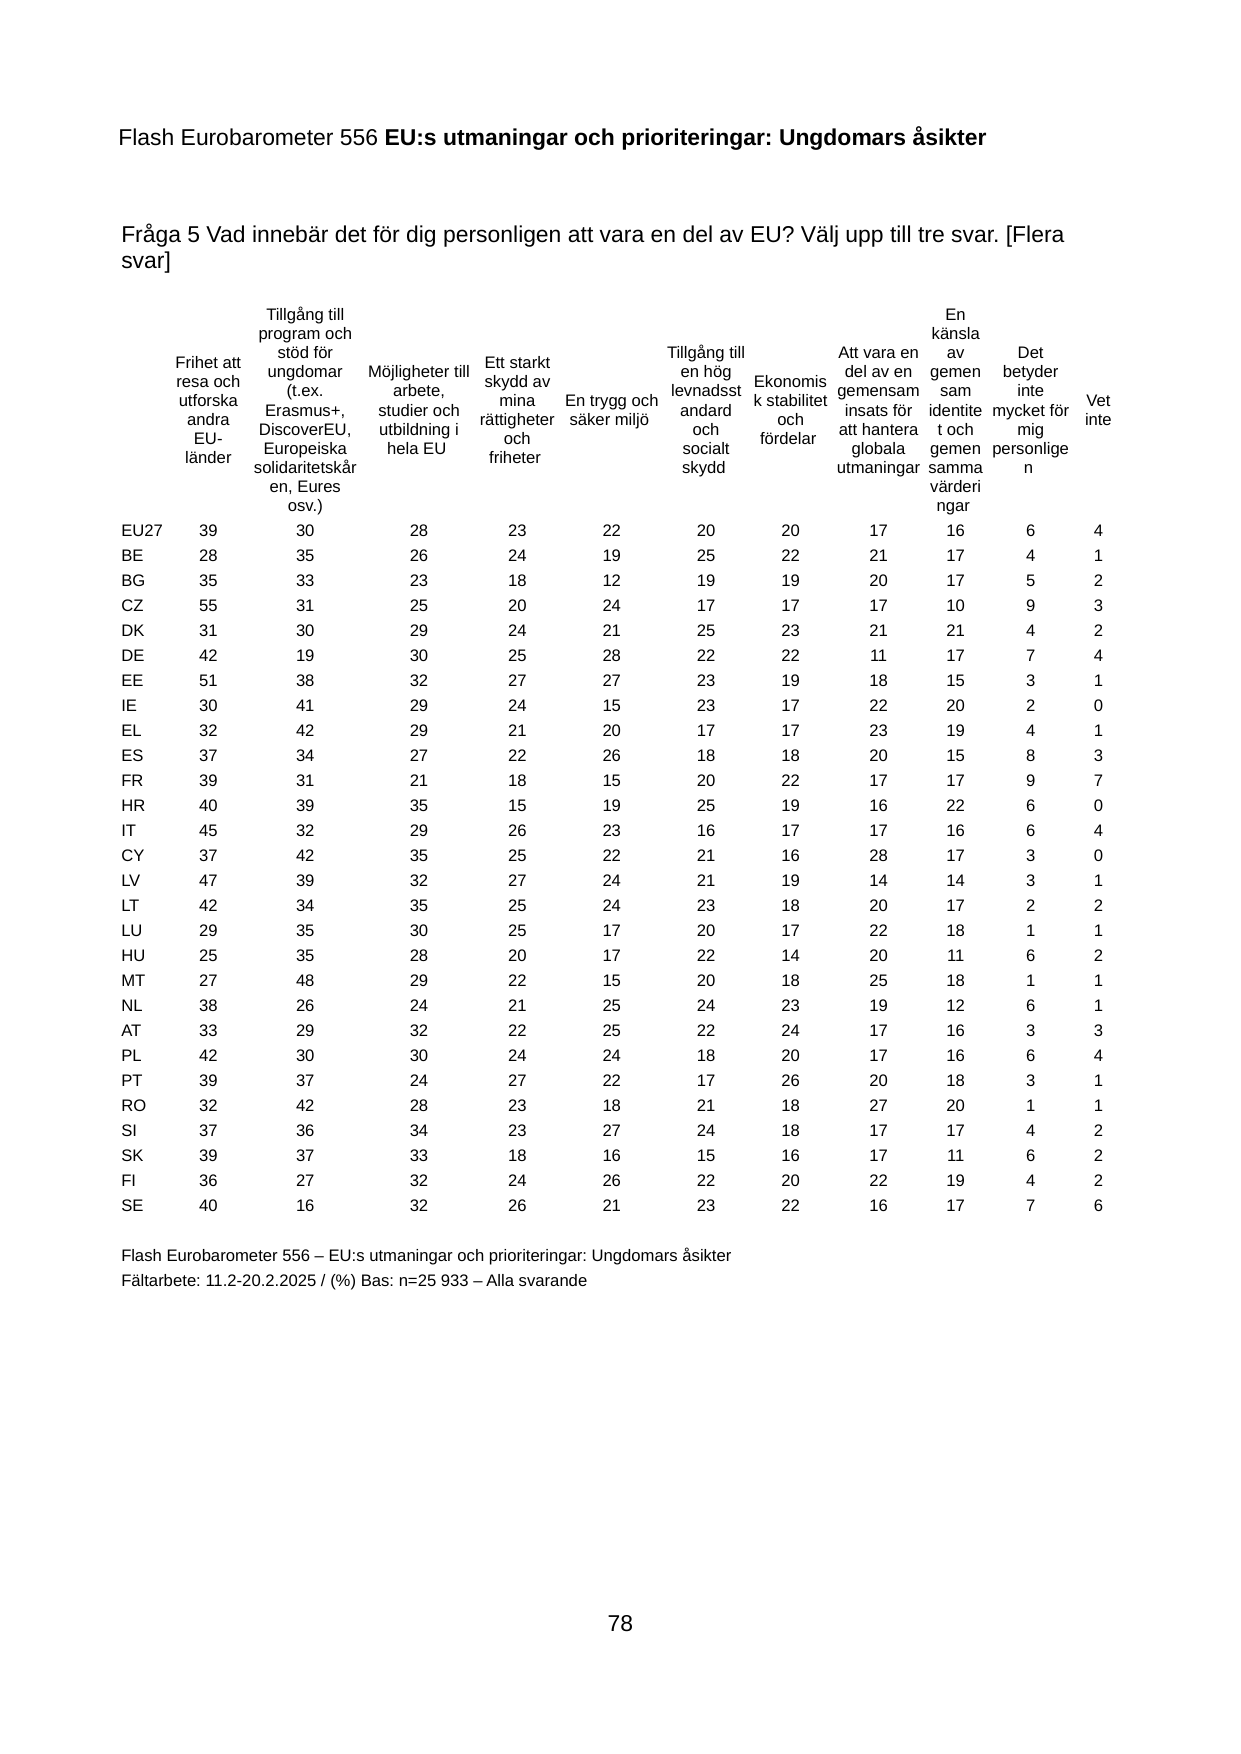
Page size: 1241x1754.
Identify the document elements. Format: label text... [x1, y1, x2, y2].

table_cell 18 [559, 1093, 664, 1118]
table_cell 17 [833, 518, 924, 543]
table_cell 22 [559, 843, 664, 868]
table_cell 16 [924, 1018, 987, 1043]
table_cell 26 [363, 543, 475, 568]
table_cell 22 [664, 1168, 748, 1193]
table_cell 17 [833, 1018, 924, 1043]
table_cell 24 [475, 618, 559, 643]
table_cell [475, 1218, 559, 1243]
table_cell EL [118, 718, 169, 743]
table_cell 22 [559, 1068, 664, 1093]
table_cell 30 [169, 693, 247, 718]
table_cell 39 [248, 793, 363, 818]
table_cell BG [118, 568, 169, 593]
table_cell 17 [924, 643, 987, 668]
table_cell [748, 277, 833, 302]
table_cell 18 [475, 1143, 559, 1168]
table_cell 40 [169, 1193, 247, 1218]
table_cell 26 [248, 993, 363, 1018]
table_cell 25 [475, 643, 559, 668]
table_cell 17 [748, 693, 833, 718]
table_cell 39 [169, 518, 247, 543]
table_cell 26 [748, 1068, 833, 1093]
table_cell 18 [748, 743, 833, 768]
table_cell 25 [475, 918, 559, 943]
table_cell 42 [169, 893, 247, 918]
table_cell 21 [833, 618, 924, 643]
table_cell 41 [248, 693, 363, 718]
table_cell 23 [748, 618, 833, 643]
table_cell 34 [248, 893, 363, 918]
table_cell 15 [924, 743, 987, 768]
table_cell 17 [924, 568, 987, 593]
table_cell Tillgång till program och stöd för ungdomar (t.ex. Erasmus+, DiscoverEU, Europeiska solidaritetskåren, Eures osv.) [248, 302, 363, 518]
table_cell 23 [475, 518, 559, 543]
table_cell 22 [833, 693, 924, 718]
table_cell 20 [664, 768, 748, 793]
table_cell 27 [559, 668, 664, 693]
table_cell 29 [363, 693, 475, 718]
table_cell 30 [363, 918, 475, 943]
table_cell 21 [475, 993, 559, 1018]
table_cell 22 [833, 1168, 924, 1193]
table_cell 21 [664, 1093, 748, 1118]
table_cell 16 [748, 1143, 833, 1168]
table_cell [924, 277, 987, 302]
table_cell 22 [475, 968, 559, 993]
table_cell 22 [748, 768, 833, 793]
table_cell 19 [559, 543, 664, 568]
table_cell 26 [559, 743, 664, 768]
table_cell 32 [363, 868, 475, 893]
table_cell 42 [248, 718, 363, 743]
table_cell 17 [748, 918, 833, 943]
table_cell EE [118, 668, 169, 693]
table_cell 19 [924, 1168, 987, 1193]
table_cell 20 [559, 718, 664, 743]
table_cell 18 [924, 968, 987, 993]
table_cell 2 [987, 693, 1074, 718]
table_cell 28 [363, 1093, 475, 1118]
table_cell 18 [475, 568, 559, 593]
table_cell 25 [363, 593, 475, 618]
table_cell [169, 277, 247, 302]
table_cell IE [118, 693, 169, 718]
table_cell 30 [248, 1043, 363, 1068]
table_cell 37 [169, 843, 247, 868]
table_cell 30 [363, 643, 475, 668]
table_cell 6 [1074, 1193, 1122, 1218]
table_cell 1 [987, 1093, 1074, 1118]
table_cell 35 [169, 568, 247, 593]
table_cell 2 [1074, 1143, 1122, 1168]
table_cell 32 [363, 1168, 475, 1193]
table_cell 22 [924, 793, 987, 818]
table_cell 19 [748, 793, 833, 818]
table_cell Tillgång till en hög levnadsstandard och socialt skydd [664, 302, 748, 518]
table_cell 25 [664, 793, 748, 818]
table_cell 28 [559, 643, 664, 668]
table_cell [118, 1218, 169, 1243]
table_cell 3 [1074, 593, 1122, 618]
table_cell [748, 1218, 833, 1243]
table_cell 30 [248, 518, 363, 543]
table_cell 2 [1074, 618, 1122, 643]
table_cell 23 [833, 718, 924, 743]
table_cell 2 [1074, 943, 1122, 968]
table_cell SK [118, 1143, 169, 1168]
table_cell 28 [363, 943, 475, 968]
table_cell 1 [1074, 918, 1122, 943]
table_cell 0 [1074, 693, 1122, 718]
table_cell 23 [664, 1193, 748, 1218]
table_cell 19 [248, 643, 363, 668]
table_cell 22 [664, 643, 748, 668]
table_cell 27 [559, 1118, 664, 1143]
table_cell 7 [987, 643, 1074, 668]
table_cell [833, 277, 924, 302]
table_cell DE [118, 643, 169, 668]
table_cell PL [118, 1043, 169, 1068]
table_cell 25 [664, 543, 748, 568]
table_cell 1 [1074, 968, 1122, 993]
table_cell 37 [248, 1068, 363, 1093]
table_cell 24 [363, 1068, 475, 1093]
table_cell 31 [248, 593, 363, 618]
table_cell 38 [169, 993, 247, 1018]
table_cell 29 [363, 968, 475, 993]
table_cell 27 [475, 1068, 559, 1093]
table_cell 24 [475, 543, 559, 568]
table_cell 19 [664, 568, 748, 593]
table_cell 20 [664, 518, 748, 543]
table_cell 22 [748, 643, 833, 668]
table_cell 6 [987, 943, 1074, 968]
table_cell 19 [924, 718, 987, 743]
table_cell 15 [475, 793, 559, 818]
table_cell [1074, 1218, 1122, 1243]
table_cell 16 [748, 843, 833, 868]
table_cell 25 [559, 1018, 664, 1043]
table_cell 17 [833, 768, 924, 793]
table_cell 9 [987, 768, 1074, 793]
table_cell 20 [833, 743, 924, 768]
table_cell 3 [987, 1068, 1074, 1093]
table_cell 20 [833, 893, 924, 918]
table_cell 17 [559, 918, 664, 943]
table_cell 17 [924, 543, 987, 568]
table_cell 25 [664, 618, 748, 643]
table_cell 36 [248, 1118, 363, 1143]
table_cell [169, 1218, 247, 1243]
table_cell 1 [1074, 868, 1122, 893]
table_cell [118, 302, 169, 518]
table_cell 22 [559, 518, 664, 543]
table_cell 23 [748, 993, 833, 1018]
table_cell 1 [1074, 1068, 1122, 1093]
table_cell [987, 1218, 1074, 1243]
table_cell 20 [664, 918, 748, 943]
table_cell 7 [987, 1193, 1074, 1218]
table_cell 18 [475, 768, 559, 793]
table_cell 15 [664, 1143, 748, 1168]
table_cell 31 [248, 768, 363, 793]
table_cell 22 [664, 943, 748, 968]
table_cell 21 [363, 768, 475, 793]
table_cell 4 [987, 543, 1074, 568]
table_cell 14 [833, 868, 924, 893]
table_cell 4 [987, 1118, 1074, 1143]
table_cell 12 [924, 993, 987, 1018]
table_cell 24 [559, 893, 664, 918]
table_cell SI [118, 1118, 169, 1143]
table_cell 1 [987, 968, 1074, 993]
table_cell 21 [833, 543, 924, 568]
table_cell 4 [987, 718, 1074, 743]
table_cell 3 [1074, 1018, 1122, 1043]
table_cell [924, 1218, 987, 1243]
table_cell 36 [169, 1168, 247, 1193]
table_cell FR [118, 768, 169, 793]
table_cell LV [118, 868, 169, 893]
table_cell 48 [248, 968, 363, 993]
table_cell AT [118, 1018, 169, 1043]
table_cell 16 [924, 518, 987, 543]
table_cell 47 [169, 868, 247, 893]
table_cell 20 [748, 518, 833, 543]
table_cell 3 [987, 668, 1074, 693]
table_cell 25 [169, 943, 247, 968]
table_cell 18 [924, 1068, 987, 1093]
table_cell 28 [833, 843, 924, 868]
table_cell 15 [559, 693, 664, 718]
table_cell 1 [1074, 543, 1122, 568]
table_cell 6 [987, 818, 1074, 843]
table_cell 20 [833, 568, 924, 593]
table_cell Det betyder inte mycket för mig personligen [987, 302, 1074, 518]
table_cell 17 [833, 1043, 924, 1068]
table_cell 18 [748, 1118, 833, 1143]
table_cell 42 [169, 643, 247, 668]
table_cell 17 [833, 1143, 924, 1168]
table_cell 42 [248, 1093, 363, 1118]
table_cell 2 [1074, 1118, 1122, 1143]
table_cell 2 [987, 893, 1074, 918]
table_cell 35 [248, 543, 363, 568]
table_cell 27 [475, 668, 559, 693]
table_cell 55 [169, 593, 247, 618]
table_cell 23 [475, 1093, 559, 1118]
table_cell 34 [363, 1118, 475, 1143]
table_cell CZ [118, 593, 169, 618]
table_cell 18 [748, 1093, 833, 1118]
table_cell 6 [987, 993, 1074, 1018]
table_cell 1 [1074, 1093, 1122, 1118]
table_cell 0 [1074, 793, 1122, 818]
table_cell Att vara en del av en gemensam insats för att hantera globala utmaningar [833, 302, 924, 518]
table_cell 28 [169, 543, 247, 568]
table_cell 20 [475, 943, 559, 968]
table_cell 19 [833, 993, 924, 1018]
table_cell 32 [363, 668, 475, 693]
table_cell 25 [833, 968, 924, 993]
table_cell [833, 1218, 924, 1243]
table_cell 27 [363, 743, 475, 768]
table_cell 19 [748, 568, 833, 593]
table_cell [248, 277, 363, 302]
table_cell 2 [1074, 568, 1122, 593]
table_cell 26 [559, 1168, 664, 1193]
table_cell 5 [987, 568, 1074, 593]
table_cell 25 [475, 893, 559, 918]
table_cell 17 [833, 593, 924, 618]
table_cell 12 [559, 568, 664, 593]
table_cell RO [118, 1093, 169, 1118]
table_cell 24 [664, 1118, 748, 1143]
table_cell 9 [987, 593, 1074, 618]
table_cell 7 [1074, 768, 1122, 793]
table_cell 39 [169, 1143, 247, 1168]
table_cell [118, 277, 169, 302]
table_cell [559, 277, 664, 302]
table_cell 26 [475, 1193, 559, 1218]
table_cell 24 [559, 593, 664, 618]
table_cell 17 [924, 768, 987, 793]
table_cell 4 [1074, 818, 1122, 843]
table_cell 27 [833, 1093, 924, 1118]
table_cell Ett starkt skydd av mina rättigheter och friheter [475, 302, 559, 518]
table_header Fråga 5 Vad innebär det för dig personligen att vara en del av EU? Välj upp till tre svar. [Flera svar] [118, 218, 1122, 277]
table_cell Flash Eurobarometer 556 – EU:s utmaningar och prioriteringar: Ungdomars åsikter [118, 1243, 1122, 1268]
table_cell NL [118, 993, 169, 1018]
table_cell 22 [748, 543, 833, 568]
table_cell 35 [363, 893, 475, 918]
table_cell 14 [748, 943, 833, 968]
table_cell [1074, 277, 1122, 302]
table_cell 21 [924, 618, 987, 643]
table_cell 21 [475, 718, 559, 743]
table_cell 20 [748, 1043, 833, 1068]
table_cell 18 [924, 918, 987, 943]
table_cell En känsla av gemensam identitet och gemensamma värderingar [924, 302, 987, 518]
table_cell 33 [169, 1018, 247, 1043]
table_cell 18 [833, 668, 924, 693]
table_cell 17 [748, 718, 833, 743]
table_cell Möjligheter till arbete, studier och utbildning i hela EU [363, 302, 475, 518]
table_cell [248, 1218, 363, 1243]
table_cell 4 [987, 618, 1074, 643]
table_cell 21 [559, 618, 664, 643]
table_cell 29 [363, 718, 475, 743]
table_cell 16 [833, 793, 924, 818]
table_cell 32 [363, 1193, 475, 1218]
table_cell 20 [924, 693, 987, 718]
table_cell 1 [1074, 718, 1122, 743]
table_cell 29 [363, 618, 475, 643]
table_cell 14 [924, 868, 987, 893]
table_cell 17 [748, 593, 833, 618]
table_cell 22 [664, 1018, 748, 1043]
table_cell DK [118, 618, 169, 643]
table_cell LU [118, 918, 169, 943]
table_cell 11 [833, 643, 924, 668]
table_cell 26 [475, 818, 559, 843]
table_cell 18 [748, 968, 833, 993]
table_cell 23 [664, 693, 748, 718]
table_cell 25 [559, 993, 664, 1018]
table_cell 17 [924, 1118, 987, 1143]
table_cell 28 [363, 518, 475, 543]
table_cell 6 [987, 793, 1074, 818]
table_cell 34 [248, 743, 363, 768]
table_cell 17 [664, 718, 748, 743]
table_cell 8 [987, 743, 1074, 768]
table_cell Fältarbete: 11.2-20.2.2025 / (%) Bas: n=25 933 – Alla svarande [118, 1268, 1122, 1293]
table_cell [664, 277, 748, 302]
table_cell 30 [248, 618, 363, 643]
table_cell 17 [924, 843, 987, 868]
table_cell 2 [1074, 893, 1122, 918]
table_cell 20 [748, 1168, 833, 1193]
table_cell ES [118, 743, 169, 768]
table_cell 23 [559, 818, 664, 843]
table_cell 6 [987, 1043, 1074, 1068]
table_cell 16 [833, 1193, 924, 1218]
table_cell 19 [748, 868, 833, 893]
table_cell BE [118, 543, 169, 568]
table_cell 35 [363, 843, 475, 868]
table_cell Frihet att resa och utforska andra EU-länder [169, 302, 247, 518]
table_cell 16 [924, 1043, 987, 1068]
table_cell 17 [559, 943, 664, 968]
table_cell CY [118, 843, 169, 868]
table_cell 29 [169, 918, 247, 943]
table_cell 3 [987, 1018, 1074, 1043]
table_cell 1 [1074, 668, 1122, 693]
table_cell 37 [169, 743, 247, 768]
table_cell [475, 277, 559, 302]
table_cell 22 [475, 1018, 559, 1043]
table_cell 22 [748, 1193, 833, 1218]
table_cell 17 [833, 818, 924, 843]
table_cell 18 [664, 1043, 748, 1068]
table_cell 4 [1074, 518, 1122, 543]
table_cell 32 [363, 1018, 475, 1043]
table_cell 15 [559, 968, 664, 993]
table_cell 32 [169, 1093, 247, 1118]
table_cell 11 [924, 1143, 987, 1168]
table_cell 0 [1074, 843, 1122, 868]
table_cell 29 [363, 818, 475, 843]
table_cell 3 [987, 868, 1074, 893]
table_cell HU [118, 943, 169, 968]
table_cell 4 [1074, 1043, 1122, 1068]
table_cell 24 [559, 1043, 664, 1068]
table_cell 1 [987, 918, 1074, 943]
table_cell 22 [475, 743, 559, 768]
table_cell 20 [664, 968, 748, 993]
table_cell 4 [1074, 643, 1122, 668]
table_cell 24 [748, 1018, 833, 1043]
table_cell 39 [169, 1068, 247, 1093]
table_cell 35 [363, 793, 475, 818]
table_cell 39 [248, 868, 363, 893]
table_cell HR [118, 793, 169, 818]
table_cell 24 [475, 693, 559, 718]
table_cell 23 [475, 1118, 559, 1143]
table_cell 24 [475, 1043, 559, 1068]
table_cell FI [118, 1168, 169, 1193]
table_cell 24 [363, 993, 475, 1018]
table_cell 1 [1074, 993, 1122, 1018]
table_cell 20 [833, 1068, 924, 1093]
table_cell 29 [248, 1018, 363, 1043]
table_cell 19 [559, 793, 664, 818]
table_cell 10 [924, 593, 987, 618]
table_cell En trygg och säker miljö [559, 302, 664, 518]
table_cell 18 [748, 893, 833, 918]
table_cell 6 [987, 518, 1074, 543]
table_cell SE [118, 1193, 169, 1218]
table_cell 24 [475, 1168, 559, 1193]
table_cell 33 [363, 1143, 475, 1168]
table_cell 30 [363, 1043, 475, 1068]
table_cell 23 [664, 668, 748, 693]
table_cell 37 [248, 1143, 363, 1168]
table_cell 27 [169, 968, 247, 993]
table_cell 22 [833, 918, 924, 943]
table_cell 3 [1074, 743, 1122, 768]
table_cell MT [118, 968, 169, 993]
table_cell 20 [924, 1093, 987, 1118]
table_cell 24 [664, 993, 748, 1018]
table_cell 45 [169, 818, 247, 843]
table_cell 15 [559, 768, 664, 793]
table_cell 23 [363, 568, 475, 593]
table_cell 16 [664, 818, 748, 843]
table_cell 17 [833, 1118, 924, 1143]
table_cell 16 [924, 818, 987, 843]
table_cell 39 [169, 768, 247, 793]
table_cell 42 [169, 1043, 247, 1068]
table_cell Ekonomisk stabilitet och fördelar [748, 302, 833, 518]
table_cell 17 [924, 893, 987, 918]
table_cell 21 [664, 868, 748, 893]
table_cell 27 [248, 1168, 363, 1193]
table_cell IT [118, 818, 169, 843]
table_cell 11 [924, 943, 987, 968]
table_cell 31 [169, 618, 247, 643]
table_cell 35 [248, 943, 363, 968]
table_cell [987, 277, 1074, 302]
table_cell 38 [248, 668, 363, 693]
table_cell 24 [559, 868, 664, 893]
table_cell 27 [475, 868, 559, 893]
table_cell 6 [987, 1143, 1074, 1168]
table_cell 42 [248, 843, 363, 868]
table_cell Vet inte [1074, 302, 1122, 518]
table_cell EU27 [118, 518, 169, 543]
table_cell 20 [475, 593, 559, 618]
table_cell 19 [748, 668, 833, 693]
table_cell [559, 1218, 664, 1243]
table_cell 17 [924, 1193, 987, 1218]
table_cell 15 [924, 668, 987, 693]
table_cell 17 [748, 818, 833, 843]
table_cell 37 [169, 1118, 247, 1143]
table_cell 20 [833, 943, 924, 968]
table_cell 21 [559, 1193, 664, 1218]
table_cell 23 [664, 893, 748, 918]
table_cell 16 [248, 1193, 363, 1218]
table_cell [664, 1218, 748, 1243]
table_cell 17 [664, 593, 748, 618]
table_cell 4 [987, 1168, 1074, 1193]
table_cell 21 [664, 843, 748, 868]
table_cell 40 [169, 793, 247, 818]
table_cell LT [118, 893, 169, 918]
table_cell 18 [664, 743, 748, 768]
table_cell PT [118, 1068, 169, 1093]
table_cell 32 [169, 718, 247, 743]
table_cell 25 [475, 843, 559, 868]
table_cell 16 [559, 1143, 664, 1168]
table_cell 32 [248, 818, 363, 843]
table_cell 17 [664, 1068, 748, 1093]
table_cell [363, 1218, 475, 1243]
table_cell 35 [248, 918, 363, 943]
table_cell 3 [987, 843, 1074, 868]
table_cell 33 [248, 568, 363, 593]
table_cell 51 [169, 668, 247, 693]
table_cell 2 [1074, 1168, 1122, 1193]
table_cell [363, 277, 475, 302]
